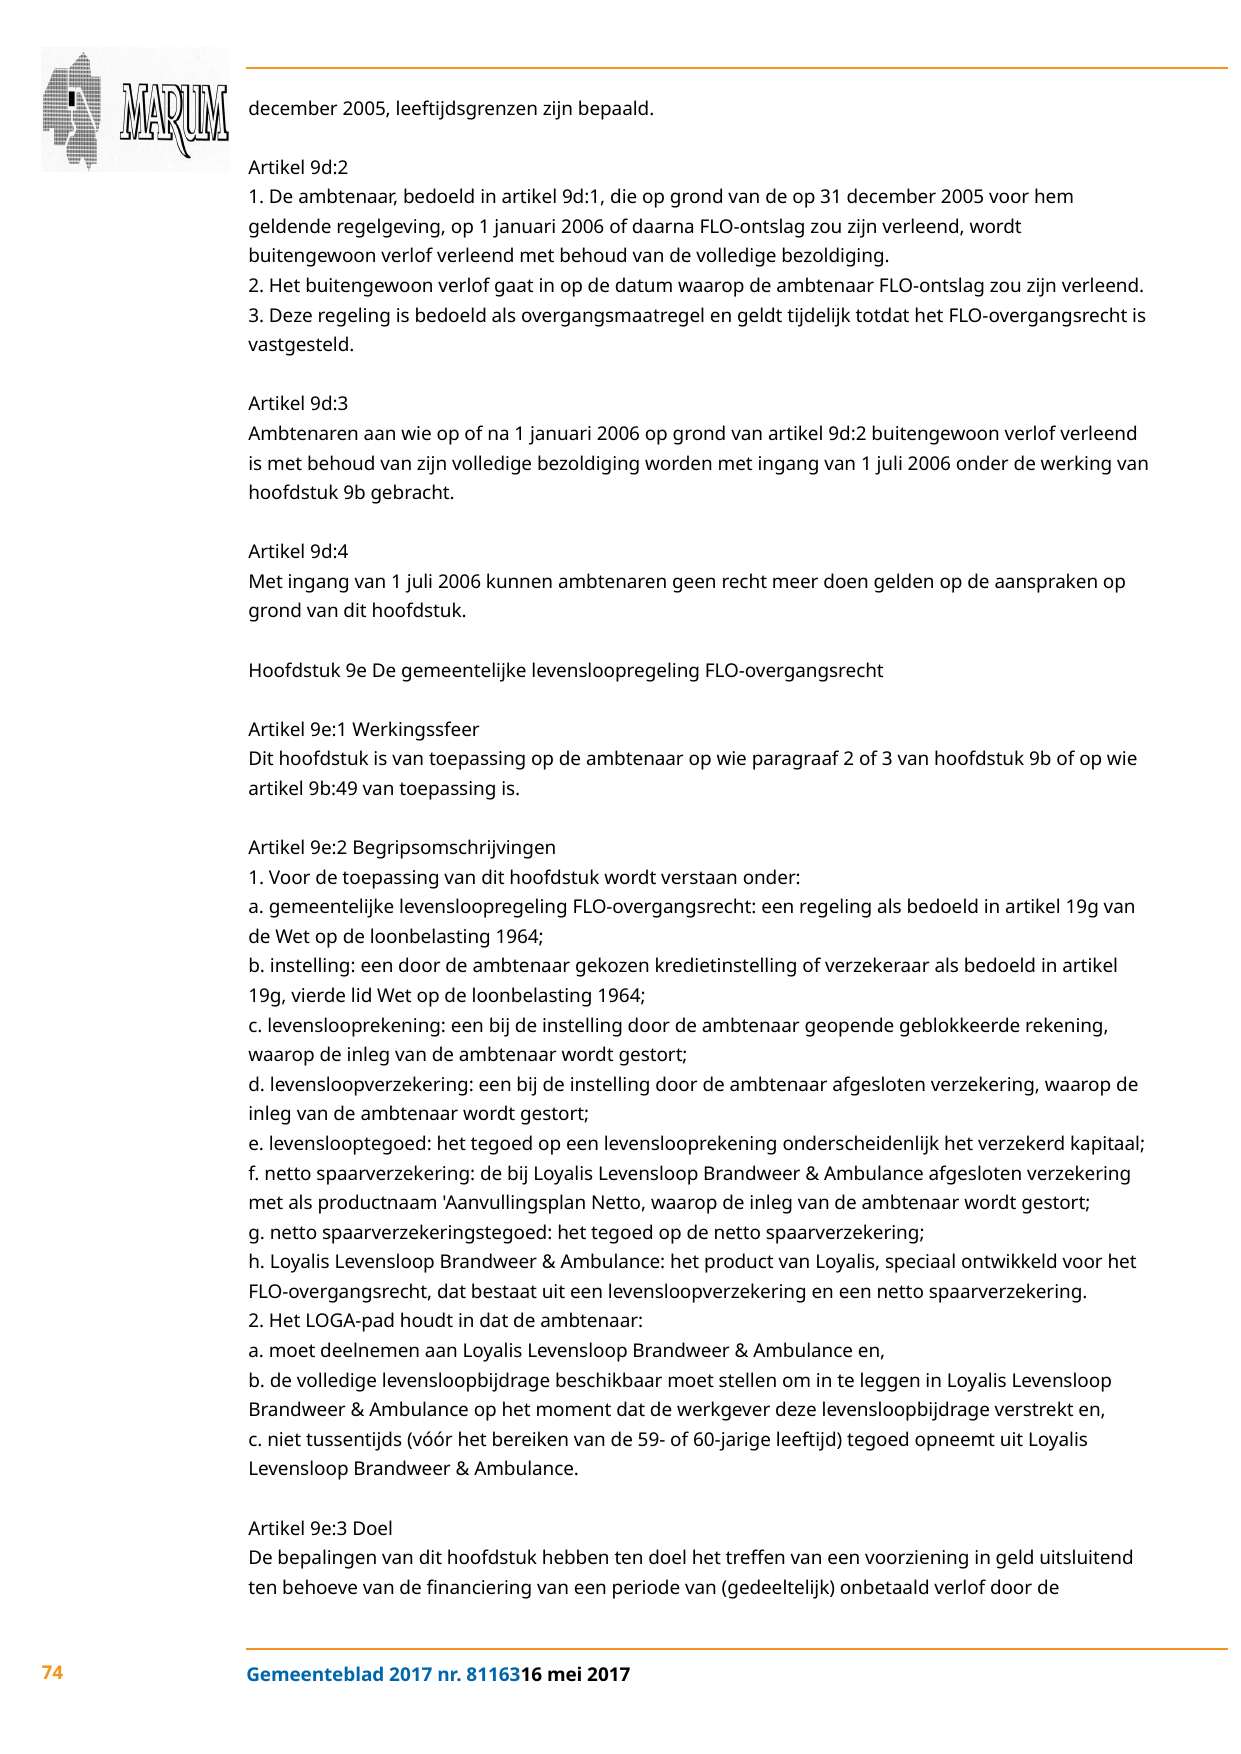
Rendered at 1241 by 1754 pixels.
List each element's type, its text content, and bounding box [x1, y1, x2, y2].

text Ambtenaren aan wie op of na 1 januari 2006 op grond van artikel 9d:2 buitengewoon verlof verleend is met behoud van zijn volledige bezoldiging worden met ingang van 1 juli 2006 onder de werking van hoofdstuk 9b gebracht. [248, 420, 1152, 505]
text 2. Het buitengewoon verlof gaat in op de datum waarop de ambtenaar FLO-ontslag zou zijn verleend. [248, 272, 1152, 298]
text Met ingang van 1 juli 2006 kunnen ambtenaren geen recht meer doen gelden op de aanspraken op grond van dit hoofdstuk. [248, 568, 1152, 623]
text h. Loyalis Levensloop Brandweer & Ambulance: het product van Loyalis, speciaal ontwikkeld voor het FLO-overgangsrecht, dat bestaat uit een levensloopverzekering en een netto spaarverzekering. [248, 1248, 1152, 1304]
text Artikel 9e:3 Doel [248, 1515, 1152, 1541]
text Artikel 9e:1 Werkingssfeer [248, 716, 1152, 742]
text a. gemeentelijke levensloopregeling FLO-overgangsrecht: een regeling als bedoeld in artikel 19g van de Wet op de loonbelasting 1964; [248, 893, 1152, 949]
text b. instelling: een door de ambtenaar gekozen kredietinstelling of verzekeraar als bedoeld in artikel 19g, vierde lid Wet op de loonbelasting 1964; [248, 953, 1152, 1008]
text c. niet tussentijds (vóór het bereiken van de 59- of 60-jarige leeftijd) tegoed opneemt uit Loyalis Levensloop Brandweer & Ambulance. [248, 1426, 1152, 1481]
text Artikel 9d:2 [248, 154, 1152, 180]
text Hoofdstuk 9e De gemeentelijke levensloopregeling FLO-overgangsrecht [248, 657, 1152, 683]
text Artikel 9e:2 Begripsomschrijvingen [248, 834, 1152, 860]
text Artikel 9d:3 [248, 391, 1152, 416]
text e. levenslooptegoed: het tegoed op een levenslooprekening onderscheidenlijk het verzekerd kapitaal; [248, 1130, 1152, 1156]
text 1. Voor de toepassing van dit hoofdstuk wordt verstaan onder: [248, 864, 1152, 890]
text december 2005, leeftijdsgrenzen zijn bepaald. [248, 95, 1152, 121]
text Artikel 9d:4 [248, 538, 1152, 564]
picture [41, 47, 231, 172]
text f. netto spaarverzekering: de bij Loyalis Levensloop Brandweer & Ambulance afgesloten verzekering met als productnaam 'Aanvullingsplan Netto, waarop de inleg van de ambtenaar wordt gestort; [248, 1160, 1152, 1215]
text b. de volledige levensloopbijdrage beschikbaar moet stellen om in te leggen in Loyalis Levensloop Brandweer & Ambulance op het moment dat de werkgever deze levensloopbijdrage verstrekt en, [248, 1367, 1152, 1422]
text g. netto spaarverzekeringstegoed: het tegoed op de netto spaarverzekering; [248, 1219, 1152, 1245]
text 1. De ambtenaar, bedoeld in artikel 9d:1, die op grond van de op 31 december 2005 voor hem geldende regelgeving, op 1 januari 2006 of daarna FLO-ontslag zou zijn verleend, wordt buitengewoon verlof verleend met behoud van de volledige bezoldiging. [248, 183, 1152, 268]
text Dit hoofdstuk is van toepassing op de ambtenaar op wie paragraaf 2 of 3 van hoofdstuk 9b of op wie artikel 9b:49 van toepassing is. [248, 746, 1152, 801]
text De bepalingen van dit hoofdstuk hebben ten doel het treffen van een voorziening in geld uitsluitend ten behoeve van de financiering van een periode van (gedeeltelijk) onbetaald verlof door de [248, 1544, 1152, 1600]
text 3. Deze regeling is bedoeld als overgangsmaatregel en geldt tijdelijk totdat het FLO-overgangsrecht is vastgesteld. [248, 302, 1152, 357]
text a. moet deelnemen aan Loyalis Levensloop Brandweer & Ambulance en, [248, 1337, 1152, 1363]
text d. levensloopverzekering: een bij de instelling door de ambtenaar afgesloten verzekering, waarop de inleg van de ambtenaar wordt gestort; [248, 1071, 1152, 1126]
text 2. Het LOGA-pad houdt in dat de ambtenaar: [248, 1308, 1152, 1333]
text c. levenslooprekening: een bij de instelling door de ambtenaar geopende geblokkeerde rekening, waarop de inleg van de ambtenaar wordt gestort; [248, 1012, 1152, 1067]
